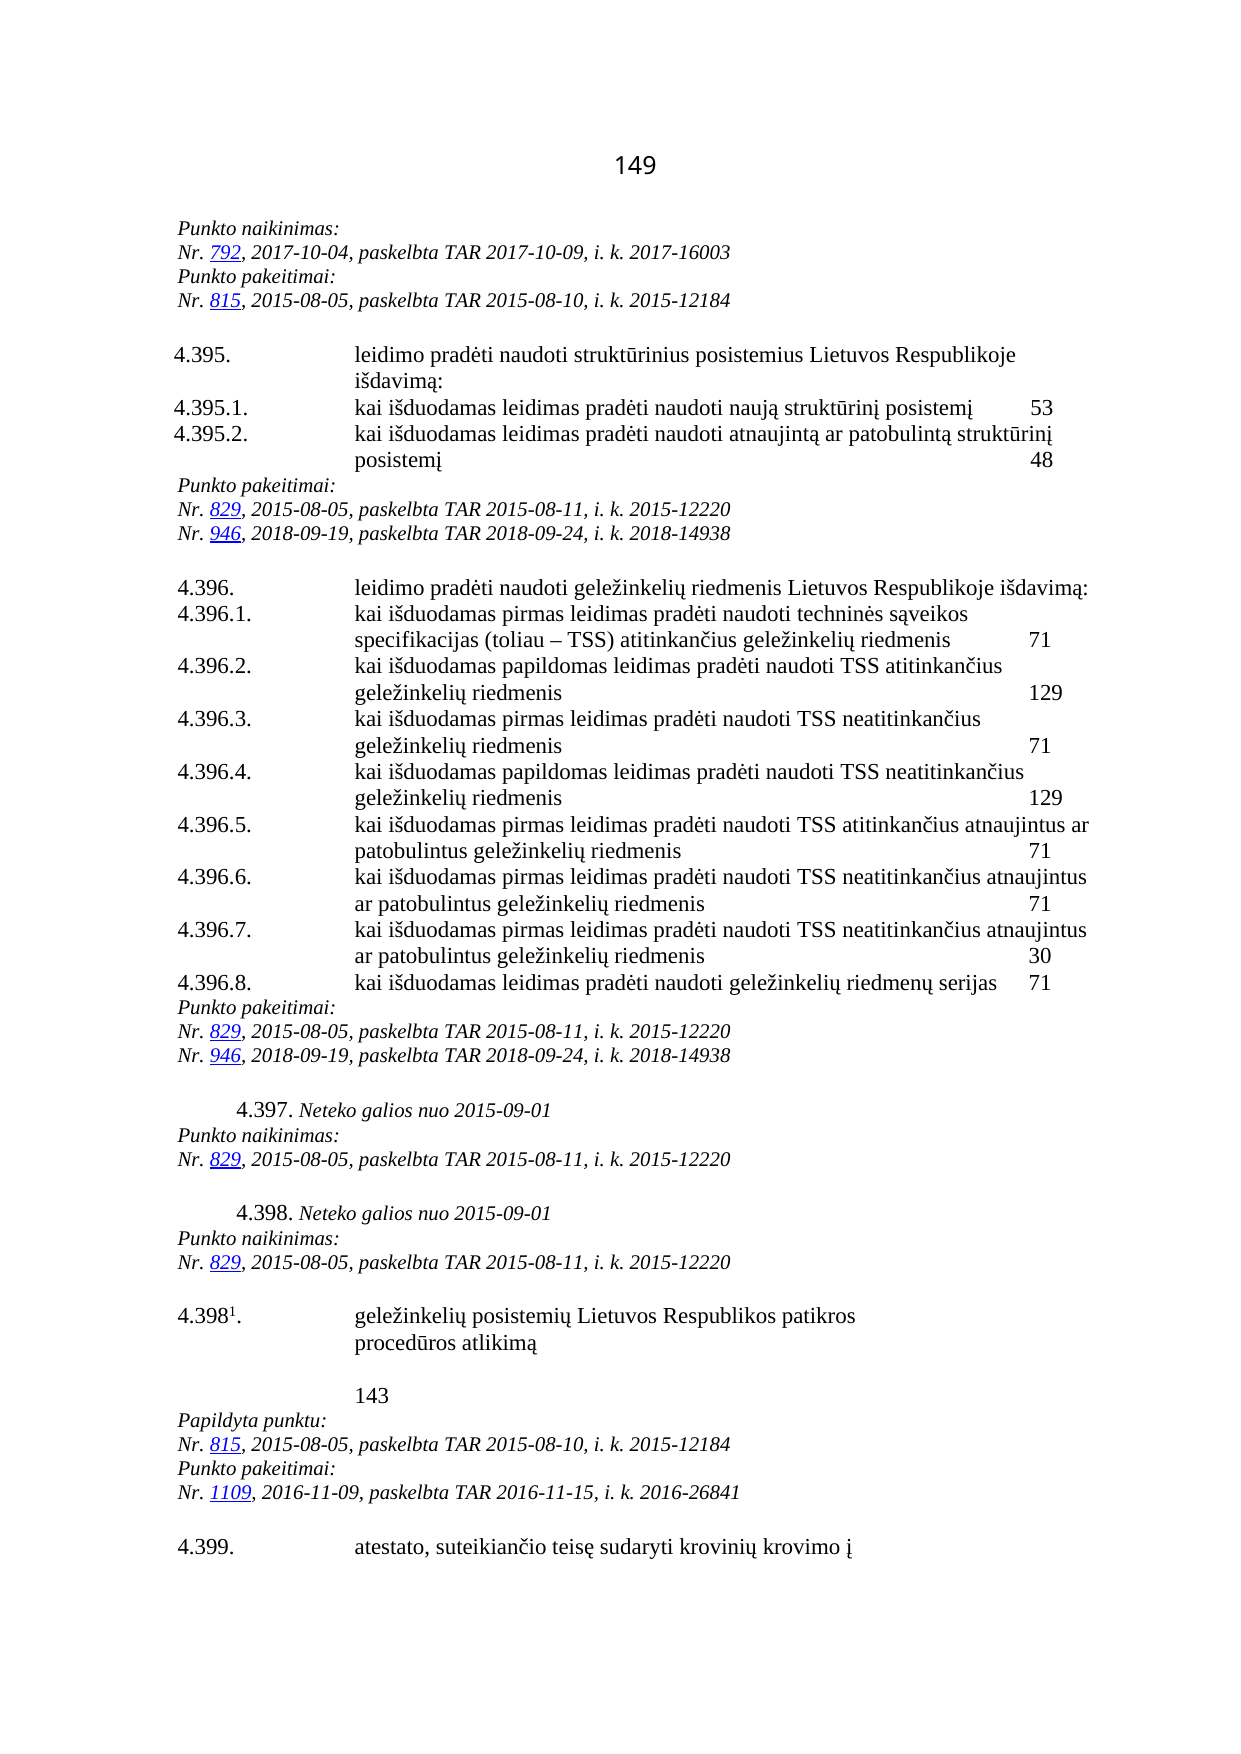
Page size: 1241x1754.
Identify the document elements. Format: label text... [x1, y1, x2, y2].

text Punkto pakeitimai: [177, 264, 1093, 288]
text 4.398. Neteko galios nuo 2015-09-01 [177, 1199, 1093, 1226]
text 4.396.2. kai išduodamas papildomas leidimas pradėti naudoti TSS atitinkančius geležinkelių riedmenis 129 [177, 653, 1093, 705]
text Papildyta punktu: [177, 1408, 1093, 1432]
text procedūros atlikimą 143 [354, 1329, 892, 1408]
text Nr. 815, 2015-08-05, paskelbta TAR 2015-08-10, i. k. 2015-12184 [177, 288, 1093, 312]
text Punkto naikinimas: [177, 216, 1093, 240]
text 4.396. leidimo pradėti naudoti geležinkelių riedmenis Lietuvos Respublikoje išdavimą: [177, 573, 1093, 600]
text 4.399. atestato, suteikiančio teisę sudaryti krovinių krovimo į [177, 1533, 945, 1559]
text Nr. 815, 2015-08-05, paskelbta TAR 2015-08-10, i. k. 2015-12184 [177, 1432, 1093, 1456]
text Punkto naikinimas: [177, 1122, 1093, 1147]
text Nr. 829, 2015-08-05, paskelbta TAR 2015-08-11, i. k. 2015-12220 [177, 1147, 1093, 1171]
text Punkto naikinimas: [177, 1226, 1093, 1250]
text 4.397. Neteko galios nuo 2015-09-01 [177, 1096, 1093, 1122]
text 4.396.5. kai išduodamas pirmas leidimas pradėti naudoti TSS atitinkančius atnaujintus ar patobulintus geležinkelių riedmenis 71 [177, 811, 1093, 863]
text Punkto pakeitimai: [177, 995, 1093, 1019]
text 4.396.6. kai išduodamas pirmas leidimas pradėti naudoti TSS neatitinkančius atnaujintus ar patobulintus geležinkelių riedmenis 71 [177, 863, 1093, 916]
text Nr. 829, 2015-08-05, paskelbta TAR 2015-08-11, i. k. 2015-12220 [177, 1250, 1093, 1274]
text 4.395.2. kai išduodamas leidimas pradėti naudoti atnaujintą ar patobulintą struktūrinį posistemį 48 [174, 420, 1093, 473]
text Nr. 946, 2018-09-19, paskelbta TAR 2018-09-24, i. k. 2018-14938 [177, 521, 1093, 545]
text 4.396.4. kai išduodamas papildomas leidimas pradėti naudoti TSS neatitinkančius geležinkelių riedmenis 129 [177, 758, 1093, 811]
text Punkto pakeitimai: [177, 473, 1093, 497]
text Nr. 1109, 2016-11-09, paskelbta TAR 2016-11-15, i. k. 2016-26841 [177, 1480, 1093, 1504]
text Nr. 792, 2017-10-04, paskelbta TAR 2017-10-09, i. k. 2017-16003 [177, 240, 1093, 264]
text 4.396.7. kai išduodamas pirmas leidimas pradėti naudoti TSS neatitinkančius atnaujintus ar patobulintus geležinkelių riedmenis 30 [177, 916, 1093, 969]
text 4.396.1. kai išduodamas pirmas leidimas pradėti naudoti techninės sąveikos specifikacijas (toliau – TSS) atitinkančius geležinkelių riedmenis 71 [177, 600, 1093, 653]
text 4.395. leidimo pradėti naudoti struktūrinius posistemius Lietuvos Respublikoje išdavimą: [174, 341, 1093, 393]
text Nr. 946, 2018-09-19, paskelbta TAR 2018-09-24, i. k. 2018-14938 [177, 1043, 1093, 1067]
text 4.395.1. kai išduodamas leidimas pradėti naudoti naują struktūrinį posistemį 53 [174, 393, 1093, 420]
text 4.396.3. kai išduodamas pirmas leidimas pradėti naudoti TSS neatitinkančius geležinkelių riedmenis 71 [177, 705, 1093, 758]
text Nr. 829, 2015-08-05, paskelbta TAR 2015-08-11, i. k. 2015-12220 [177, 1019, 1093, 1043]
text Nr. 829, 2015-08-05, paskelbta TAR 2015-08-11, i. k. 2015-12220 [177, 497, 1093, 521]
text 4.3981. geležinkelių posistemių Lietuvos Respublikos patikros [177, 1303, 892, 1329]
text Punkto pakeitimai: [177, 1456, 1093, 1480]
text 4.396.8. kai išduodamas leidimas pradėti naudoti geležinkelių riedmenų serijas 71 [177, 969, 1093, 995]
